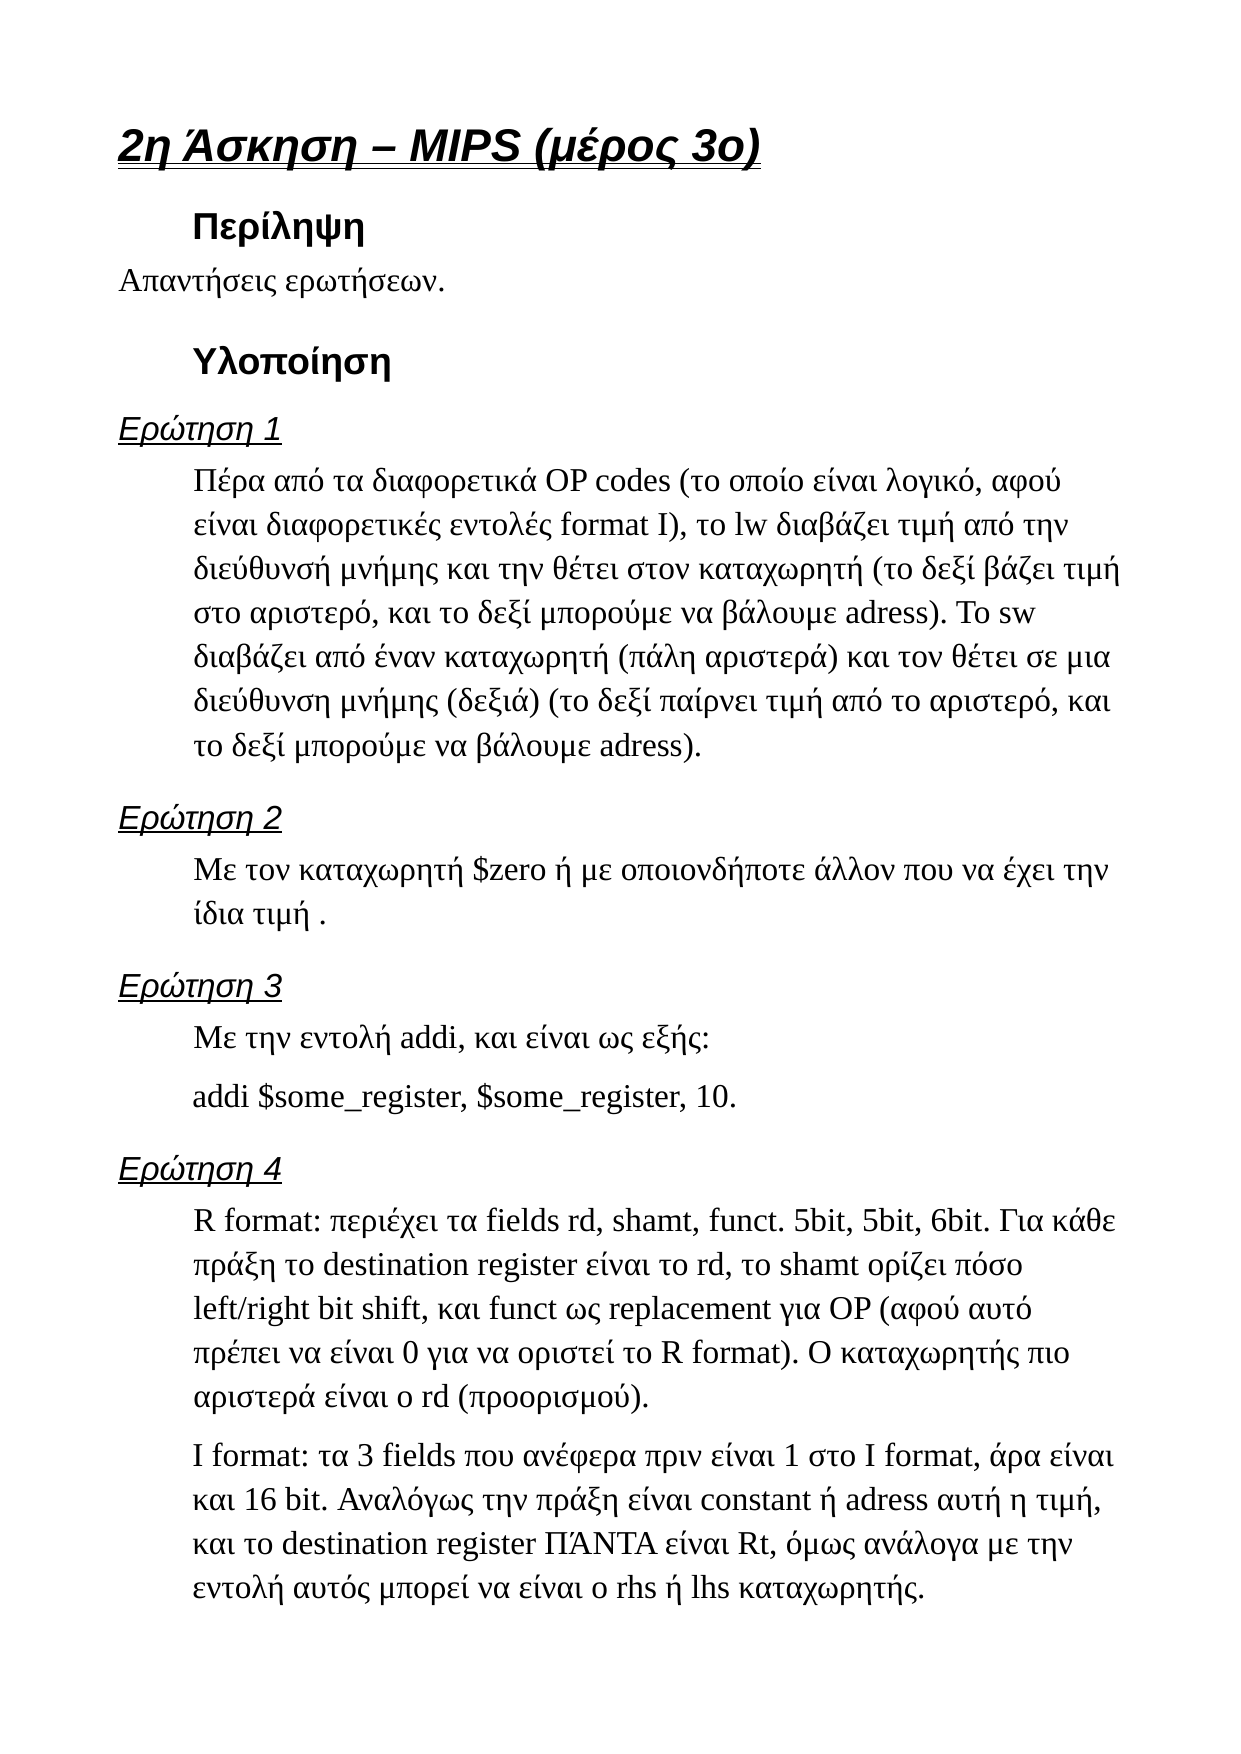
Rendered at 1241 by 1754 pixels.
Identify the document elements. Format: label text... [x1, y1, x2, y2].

subtitle Υλοποίηση [118, 339, 1122, 382]
list Με τον καταχωρητή $zero ή με οποιονδήποτε άλλον που να έχει την ίδια τιμή . [156, 849, 1122, 931]
subtitle Ερώτηση 3 [118, 966, 1122, 1005]
subtitle Περίληψη [118, 204, 1122, 247]
subtitle Ερώτηση 2 [118, 798, 1122, 836]
list Με την εντολή addi, και είναι ως εξής: [156, 1017, 1122, 1056]
text addi $some_register, $some_register, 10. [118, 1076, 1122, 1114]
subtitle 2η Άσκηση – MIPS (μέρος 3ο) [118, 118, 1122, 171]
text Απαντήσεις ερωτήσεων. [118, 260, 1122, 298]
text I format: τα 3 fields που ανέφερα πριν είναι 1 στο I format, άρα είναι και 16 bit. Αναλόγως την πράξη είναι constant ή adress αυτή η τιμή, και το destination register ΠΆΝΤΑ είναι Rt, όμως ανάλογα με την εντολή αυτός μπορεί να είναι ο rhs ή lhs καταχωρητής. [118, 1435, 1122, 1605]
list Πέρα από τα διαφορετικά OP codes (το οποίο είναι λογικό, αφού είναι διαφορετικές εντολές format I), το lw διαβάζει τιμή από την διεύθυνσή μνήμης και την θέτει στον καταχωρητή (το δεξί βάζει τιμή στο αριστερό, και το δεξί μπορούμε να βάλουμε adress). Το sw διαβάζει από έναν καταχωρητή (πάλη αριστερά) και τον θέτει σε μια διεύθυνση μνήμης (δεξιά) (το δεξί παίρνει τιμή από το αριστερό, και το δεξί μπορούμε να βάλουμε adress). [156, 460, 1122, 763]
subtitle Ερώτηση 4 [118, 1149, 1122, 1187]
list R format: περιέχει τα fields rd, shamt, funct. 5bit, 5bit, 6bit. Για κάθε πράξη το destination register είναι το rd, το shamt ορίζει πόσο left/right bit shift, και funct ως replacement για OP (αφού αυτό πρέπει να είναι 0 για να οριστεί το R format). Ο καταχωρητής πιο αριστερά είναι ο rd (προορισμού). [156, 1200, 1122, 1414]
subtitle Ερώτηση 1 [118, 409, 1122, 448]
